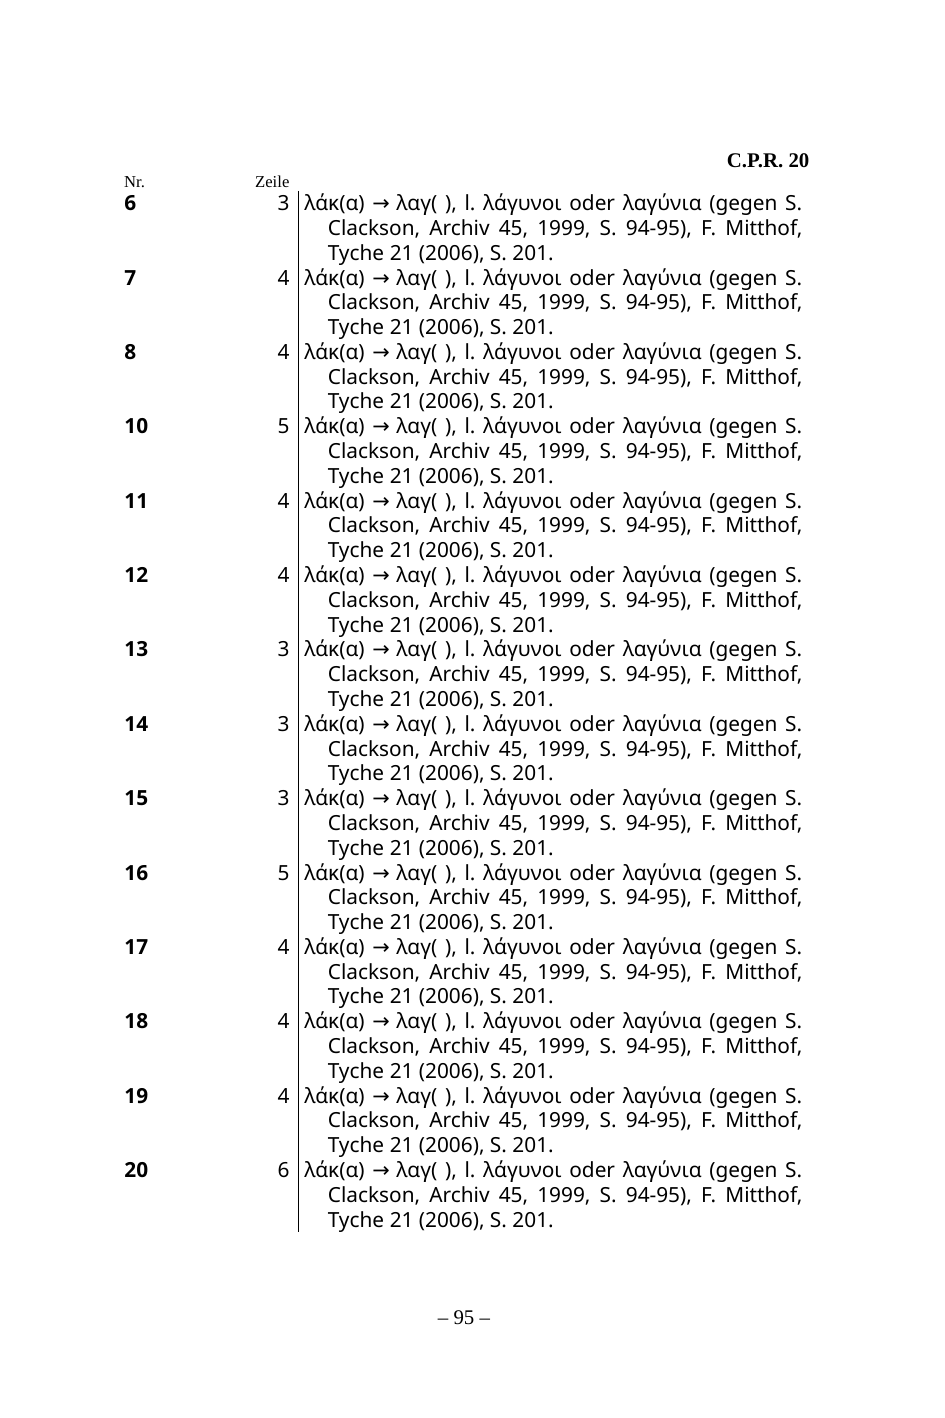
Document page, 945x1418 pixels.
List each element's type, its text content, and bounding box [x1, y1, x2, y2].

table_cell λάκ(α) → λαγ( ), l. λάγυνοι oder λαγύνια (gegen S. Clackson, Archiv 45, 1999, S. 94-95), F. Mitthof, Tyche 21 (2006), S. 201. [299, 563, 809, 637]
table_cell 15 [118, 786, 207, 860]
table_cell λάκ(α) → λαγ( ), l. λάγυνοι oder λαγύνια (gegen S. Clackson, Archiv 45, 1999, S. 94-95), F. Mitthof, Tyche 21 (2006), S. 201. [299, 1083, 809, 1158]
table_cell 8 [118, 340, 207, 414]
table_cell λάκ(α) → λαγ( ), l. λάγυνοι oder λαγύνια (gegen S. Clackson, Archiv 45, 1999, S. 94-95), F. Mitthof, Tyche 21 (2006), S. 201. [299, 935, 809, 1009]
table_cell 4 [207, 488, 298, 563]
table_cell λάκ(α) → λαγ( ), l. λάγυνοι oder λαγύνια (gegen S. Clackson, Archiv 45, 1999, S. 94-95), F. Mitthof, Tyche 21 (2006), S. 201. [299, 637, 809, 711]
table_cell 3 [207, 711, 298, 786]
table_cell 4 [207, 1083, 298, 1158]
table_cell λάκ(α) → λαγ( ), l. λάγυνοι oder λαγύνια (gegen S. Clackson, Archiv 45, 1999, S. 94-95), F. Mitthof, Tyche 21 (2006), S. 201. [299, 786, 809, 860]
table_cell 3 [207, 786, 298, 860]
table_cell 14 [118, 711, 207, 786]
table_cell 5 [207, 414, 298, 488]
table_cell 20 [118, 1158, 207, 1232]
table_cell 6 [118, 191, 207, 265]
table_cell 12 [118, 563, 207, 637]
table_cell 16 [118, 860, 207, 934]
table_cell 3 [207, 191, 298, 265]
table_cell 7 [118, 265, 207, 339]
table_cell λάκ(α) → λαγ( ), l. λάγυνοι oder λαγύνια (gegen S. Clackson, Archiv 45, 1999, S. 94-95), F. Mitthof, Tyche 21 (2006), S. 201. [299, 191, 809, 265]
table_cell 4 [207, 935, 298, 1009]
table_cell λάκ(α) → λαγ( ), l. λάγυνοι oder λαγύνια (gegen S. Clackson, Archiv 45, 1999, S. 94-95), F. Mitthof, Tyche 21 (2006), S. 201. [299, 414, 809, 488]
table_cell λάκ(α) → λαγ( ), l. λάγυνοι oder λαγύνια (gegen S. Clackson, Archiv 45, 1999, S. 94-95), F. Mitthof, Tyche 21 (2006), S. 201. [299, 265, 809, 339]
table_cell 4 [207, 340, 298, 414]
table_cell 10 [118, 414, 207, 488]
table_cell λάκ(α) → λαγ( ), l. λάγυνοι oder λαγύνια (gegen S. Clackson, Archiv 45, 1999, S. 94-95), F. Mitthof, Tyche 21 (2006), S. 201. [299, 488, 809, 563]
table_cell 5 [207, 860, 298, 934]
table_cell 4 [207, 1009, 298, 1083]
table_cell 19 [118, 1083, 207, 1158]
table_cell λάκ(α) → λαγ( ), l. λάγυνοι oder λαγύνια (gegen S. Clackson, Archiv 45, 1999, S. 94-95), F. Mitthof, Tyche 21 (2006), S. 201. [299, 711, 809, 786]
table_cell 3 [207, 637, 298, 711]
table_cell λάκ(α) → λαγ( ), l. λάγυνοι oder λαγύνια (gegen S. Clackson, Archiv 45, 1999, S. 94-95), F. Mitthof, Tyche 21 (2006), S. 201. [299, 340, 809, 414]
table_cell 4 [207, 265, 298, 339]
table_cell λάκ(α) → λαγ( ), l. λάγυνοι oder λαγύνια (gegen S. Clackson, Archiv 45, 1999, S. 94-95), F. Mitthof, Tyche 21 (2006), S. 201. [299, 860, 809, 934]
table_cell λάκ(α) → λαγ( ), l. λάγυνοι oder λαγύνια (gegen S. Clackson, Archiv 45, 1999, S. 94-95), F. Mitthof, Tyche 21 (2006), S. 201. [299, 1009, 809, 1083]
table_cell 18 [118, 1009, 207, 1083]
table_cell 6 [207, 1158, 298, 1232]
table_cell 13 [118, 637, 207, 711]
table_cell 4 [207, 563, 298, 637]
table_cell 17 [118, 935, 207, 1009]
table_cell 11 [118, 488, 207, 563]
table_cell λάκ(α) → λαγ( ), l. λάγυνοι oder λαγύνια (gegen S. Clackson, Archiv 45, 1999, S. 94-95), F. Mitthof, Tyche 21 (2006), S. 201. [299, 1158, 809, 1232]
